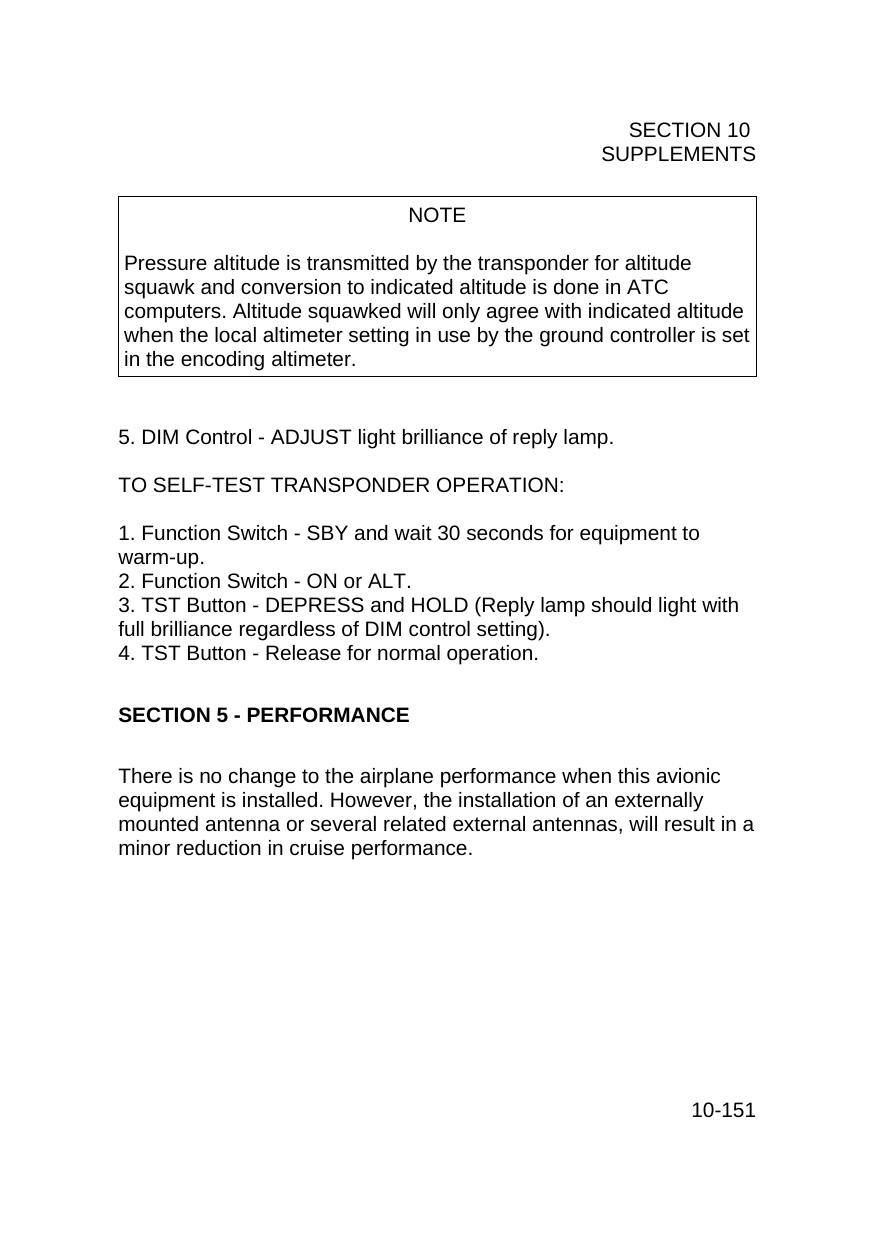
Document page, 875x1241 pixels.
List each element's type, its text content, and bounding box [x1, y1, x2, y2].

table_header NOTE Pressure altitude is transmitted by the transponder for altitude squawk and conversion to indicated altitude is done in ATC computers. Altitude squawked will only agree with indicated altitude when the local altimeter setting in use by the ground controller is set in the encoding altimeter. [119, 197, 756, 376]
text 4. TST Button - Release for normal operation. [118, 641, 756, 665]
text 2. Function Switch - ON or ALT. [118, 569, 756, 593]
text TO SELF-TEST TRANSPONDER OPERATION: [118, 473, 756, 497]
text 5. DIM Control - ADJUST light brilliance of reply lamp. [118, 425, 756, 449]
text 3. TST Button - DEPRESS and HOLD (Reply lamp should light with full brilliance regardless of DIM control setting). [118, 593, 756, 641]
subtitle SECTION 5 - PERFORMANCE [118, 703, 756, 727]
text 1. Function Switch - SBY and wait 30 seconds for equipment to warm-up. [118, 521, 756, 569]
text There is no change to the airplane performance when this avionic equipment is installed. However, the installation of an externally mounted antenna or several related external antennas, will result in a minor reduction in cruise performance. [118, 764, 756, 859]
